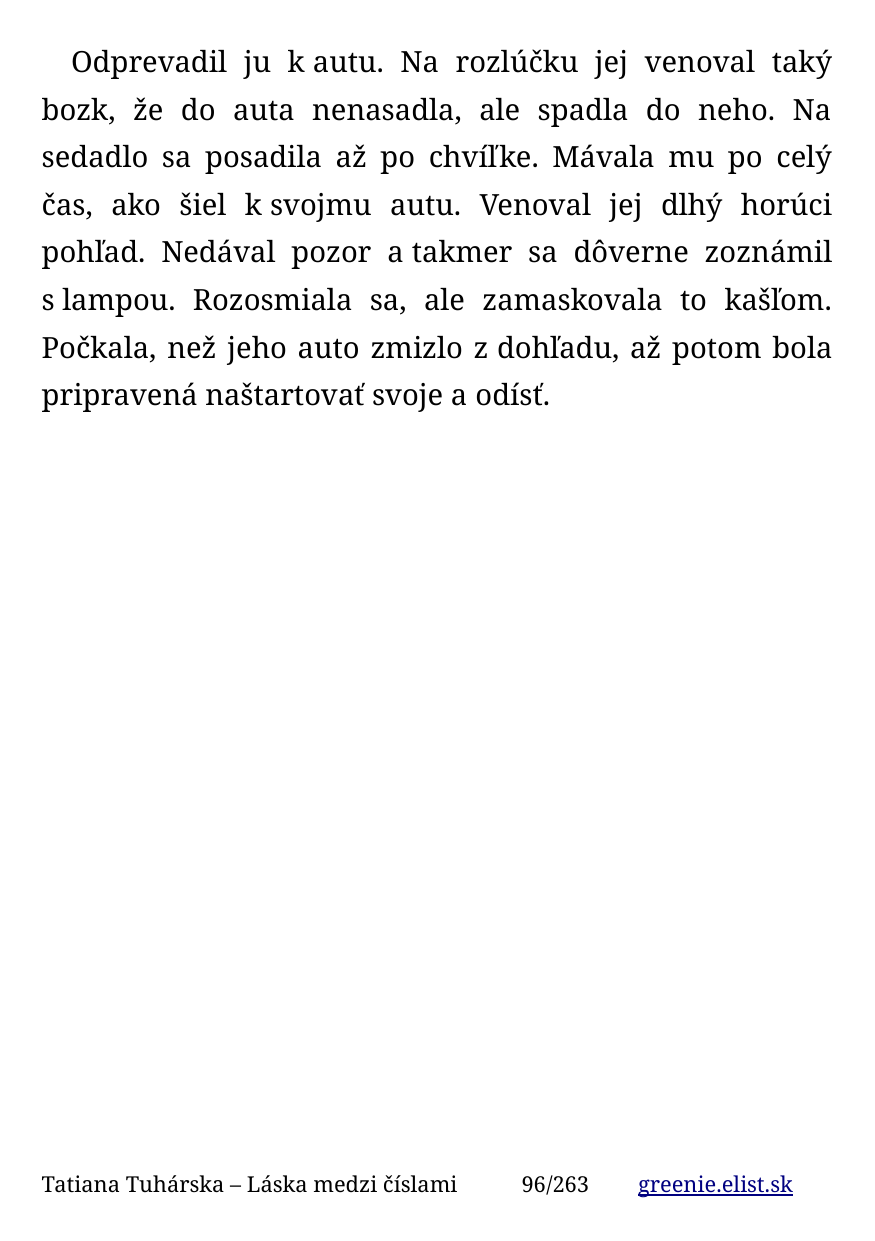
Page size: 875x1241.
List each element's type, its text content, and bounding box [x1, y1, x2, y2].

text Odprevadil ju k autu. Na rozlúčku jej venoval taký bozk, že do auta nenasadla, ale spadla do neho. Na sedadlo sa posadila až po chvíľke. Mávala mu po celý čas, ako šiel k svojmu autu. Venoval jej dlhý horúci pohľad. Nedával pozor a takmer sa dôverne zoznámil s lampou. Rozosmiala sa, ale zamaskovala to kašľom. Počkala, než jeho auto zmizlo z dohľadu, až potom bola pripravená naštartovať svoje a odísť. [41, 41, 833, 414]
